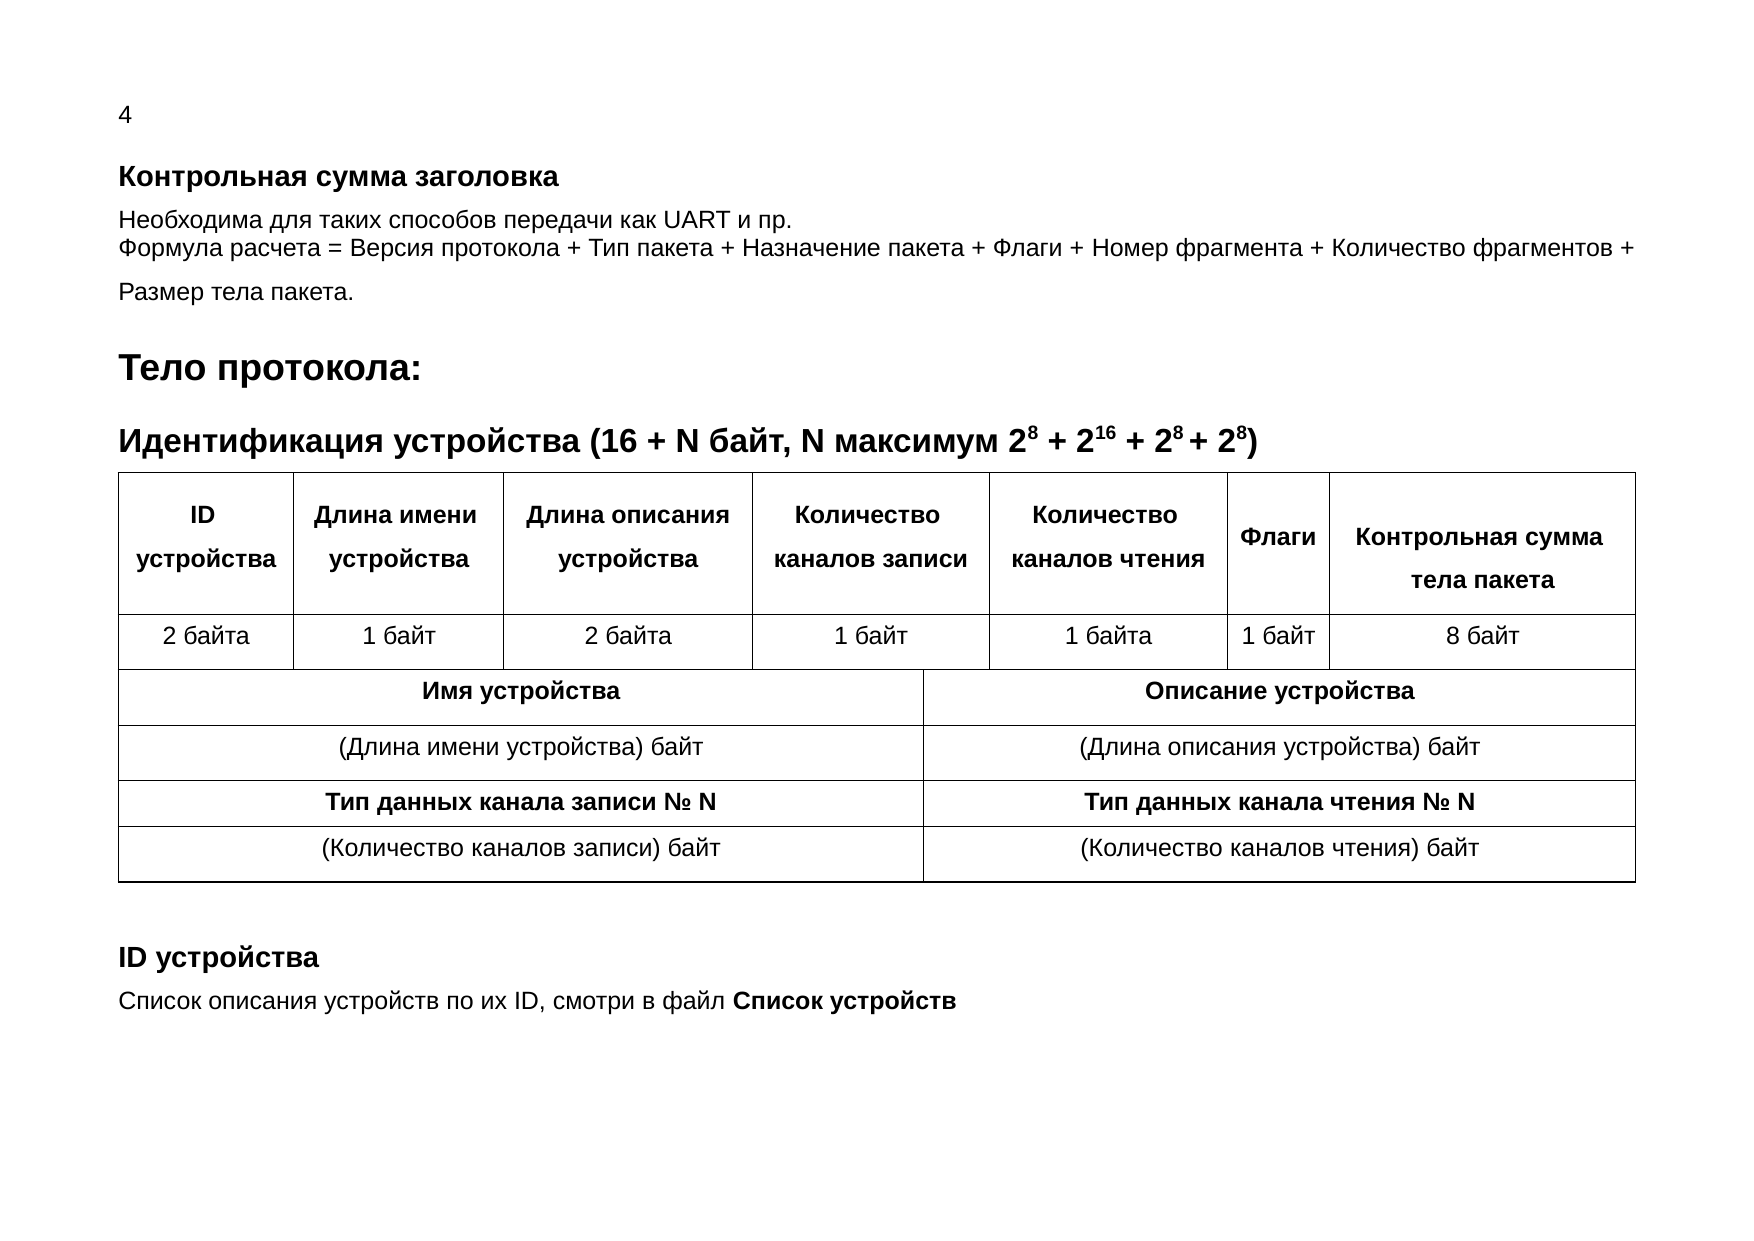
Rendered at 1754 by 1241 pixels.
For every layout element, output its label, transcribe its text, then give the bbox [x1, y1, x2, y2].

table_cell 1 байта [990, 615, 1227, 669]
table_cell 1 байт [294, 615, 503, 669]
table_cell (Количество каналов записи) байт [119, 827, 923, 881]
table_cell Тип данных канала записи № N [119, 781, 923, 826]
text Необходима для таких способов передачи как UART и пр. [118, 205, 1636, 233]
table_cell 1 байт [1228, 615, 1329, 669]
subtitle Идентификация устройства (16 + N байт, N максимум 28 + 216 + 28 + 28) [118, 421, 1636, 459]
table_header Длина имени устройства [294, 473, 503, 614]
table_header Флаги [1228, 473, 1329, 614]
subtitle ID устройства [118, 940, 1636, 974]
text Формула расчета = Версия протокола + Тип пакета + Назначение пакета + Флаги + Номер фрагмента + Количество фрагментов + Размер тела пакета. [118, 233, 1636, 305]
table_cell (Длина описания устройства) байт [924, 726, 1635, 780]
table_header Длина описания устройства [504, 473, 752, 614]
table_cell Имя устройства [119, 670, 923, 725]
table_header Количество каналов записи [753, 473, 989, 614]
subtitle Тело протокола: [118, 345, 1636, 388]
text Список описания устройств по их ID, смотри в файл Список устройств [118, 986, 1636, 1015]
table_header Количество каналов чтения [990, 473, 1227, 614]
table_cell 8 байт [1330, 615, 1635, 669]
table_header Контрольная сумма тела пакета [1330, 473, 1635, 614]
table_header ID устройства [119, 473, 293, 614]
table_cell 2 байта [504, 615, 752, 669]
table_cell Описание устройства [924, 670, 1635, 725]
subtitle Контрольная сумма заголовка [118, 159, 1636, 192]
table_cell 1 байт [753, 615, 989, 669]
table_cell Тип данных канала чтения № N [924, 781, 1635, 826]
table_cell (Количество каналов чтения) байт [924, 827, 1635, 881]
table_cell 2 байта [119, 615, 293, 669]
table_cell (Длина имени устройства) байт [119, 726, 923, 780]
